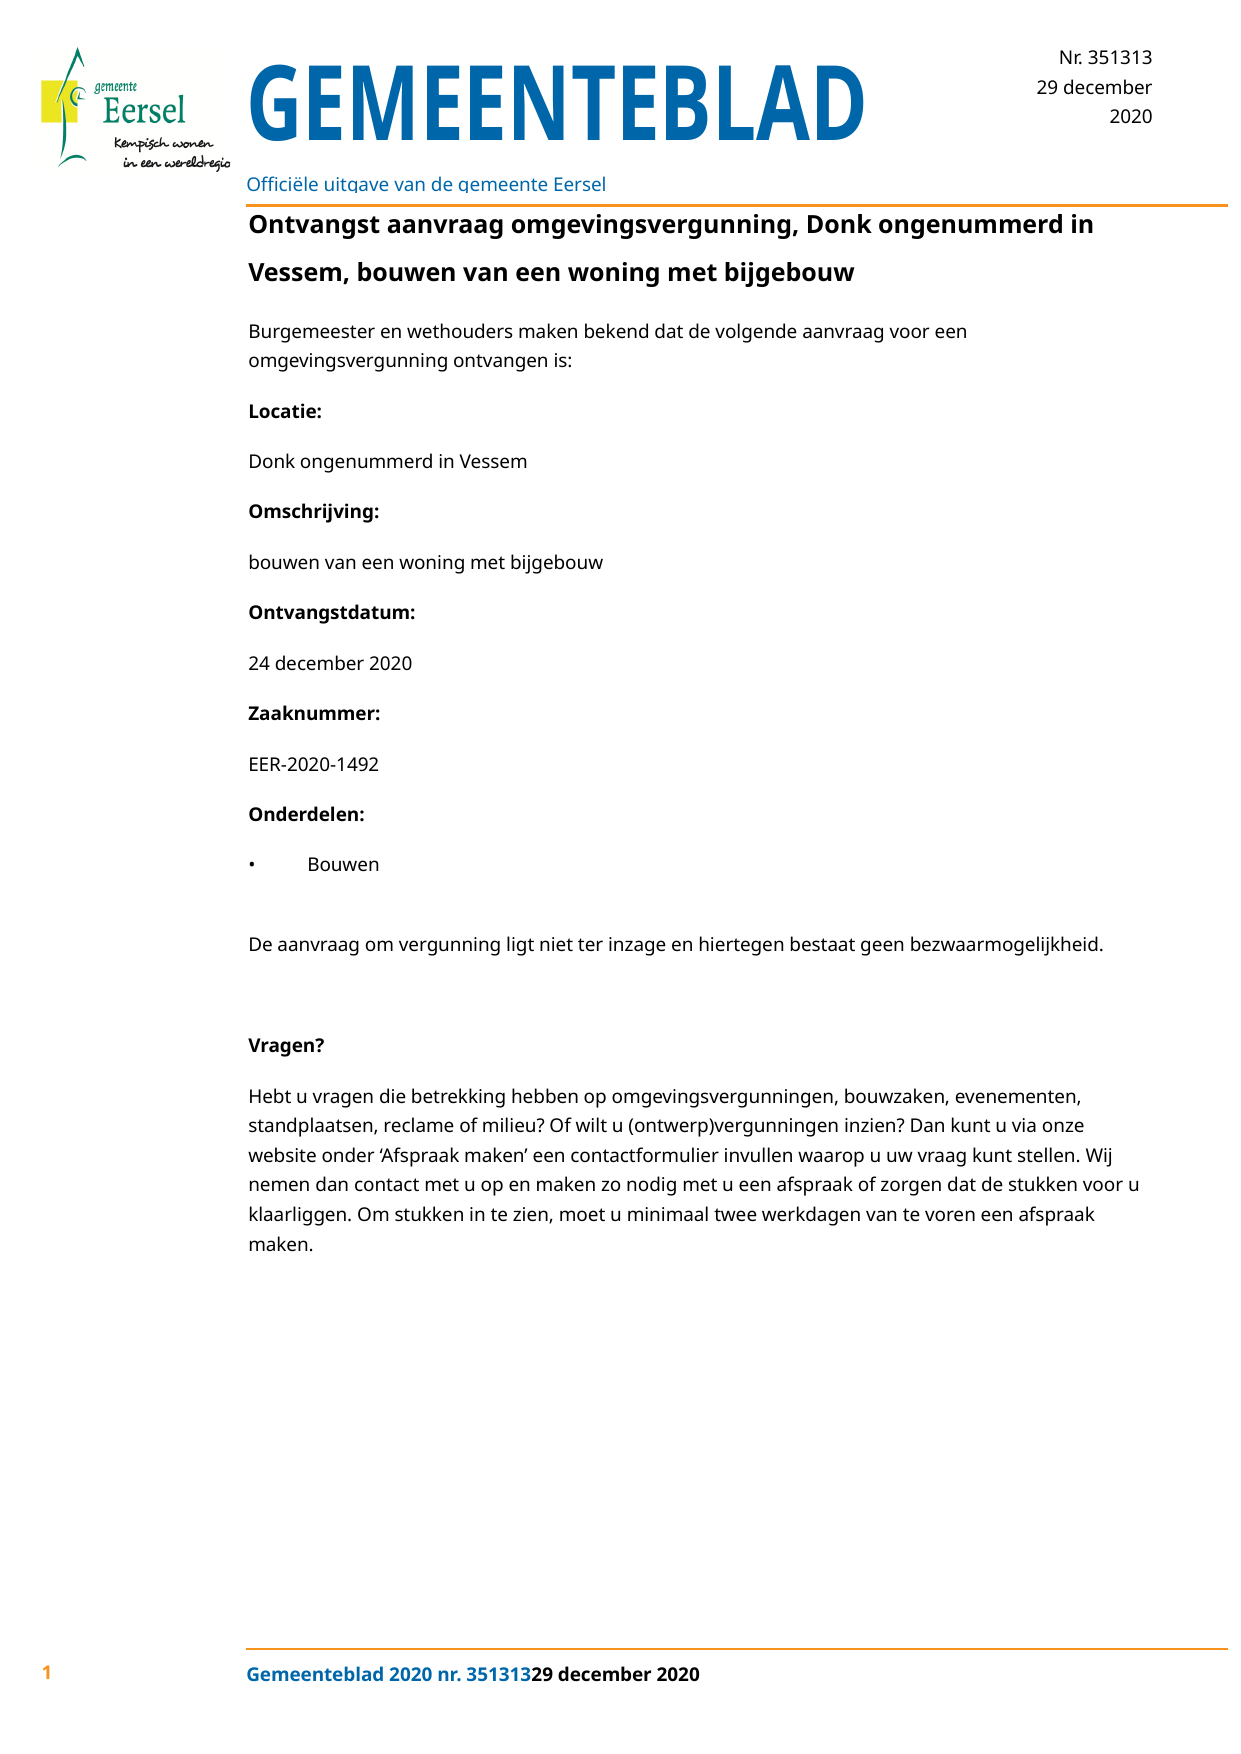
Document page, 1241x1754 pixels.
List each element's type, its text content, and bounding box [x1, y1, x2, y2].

text Vragen? [248, 1032, 1152, 1058]
text Omschrijving: [248, 499, 1152, 524]
text Hebt u vragen die betrekking hebben op omgevingsvergunningen, bouwzaken, evenementen, standplaatsen, reclame of milieu? Of wilt u (ontwerp)vergunningen inzien? Dan kunt u via onze website onder ‘Afspraak maken’ een contactformulier invullen waarop u uw vraag kunt stellen. Wij nemen dan contact met u op en maken zo nodig met u een afspraak of zorgen dat de stukken voor u klaarliggen. Om stukken in te zien, moet u minimaal twee werkdagen van te voren een afspraak maken. [248, 1083, 1152, 1257]
text De aanvraag om vergunning ligt niet ter inzage en hiertegen bestaat geen bezwaarmogelijkheid. [248, 932, 1152, 957]
text EER-2020-1492 [248, 751, 1152, 777]
text Onderdelen: [248, 801, 1152, 827]
text Donk ongenummerd in Vessem [248, 448, 1152, 474]
text 24 december 2020 [248, 650, 1152, 676]
text Ontvangst aanvraag omgevingsvergunning, Donk ongenummerd in Vessem, bouwen van een woning met bijgebouw [248, 207, 1152, 288]
text Zaaknummer: [248, 700, 1152, 726]
text Ontvangstdatum: [248, 599, 1152, 625]
text Locatie: [248, 398, 1152, 424]
picture [41, 47, 231, 172]
text bouwen van een woning met bijgebouw [248, 549, 1152, 575]
text Burgemeester en wethouders maken bekend dat de volgende aanvraag voor een omgevingsvergunning ontvangen is: [248, 318, 1152, 373]
list Bouwen [248, 852, 1152, 877]
